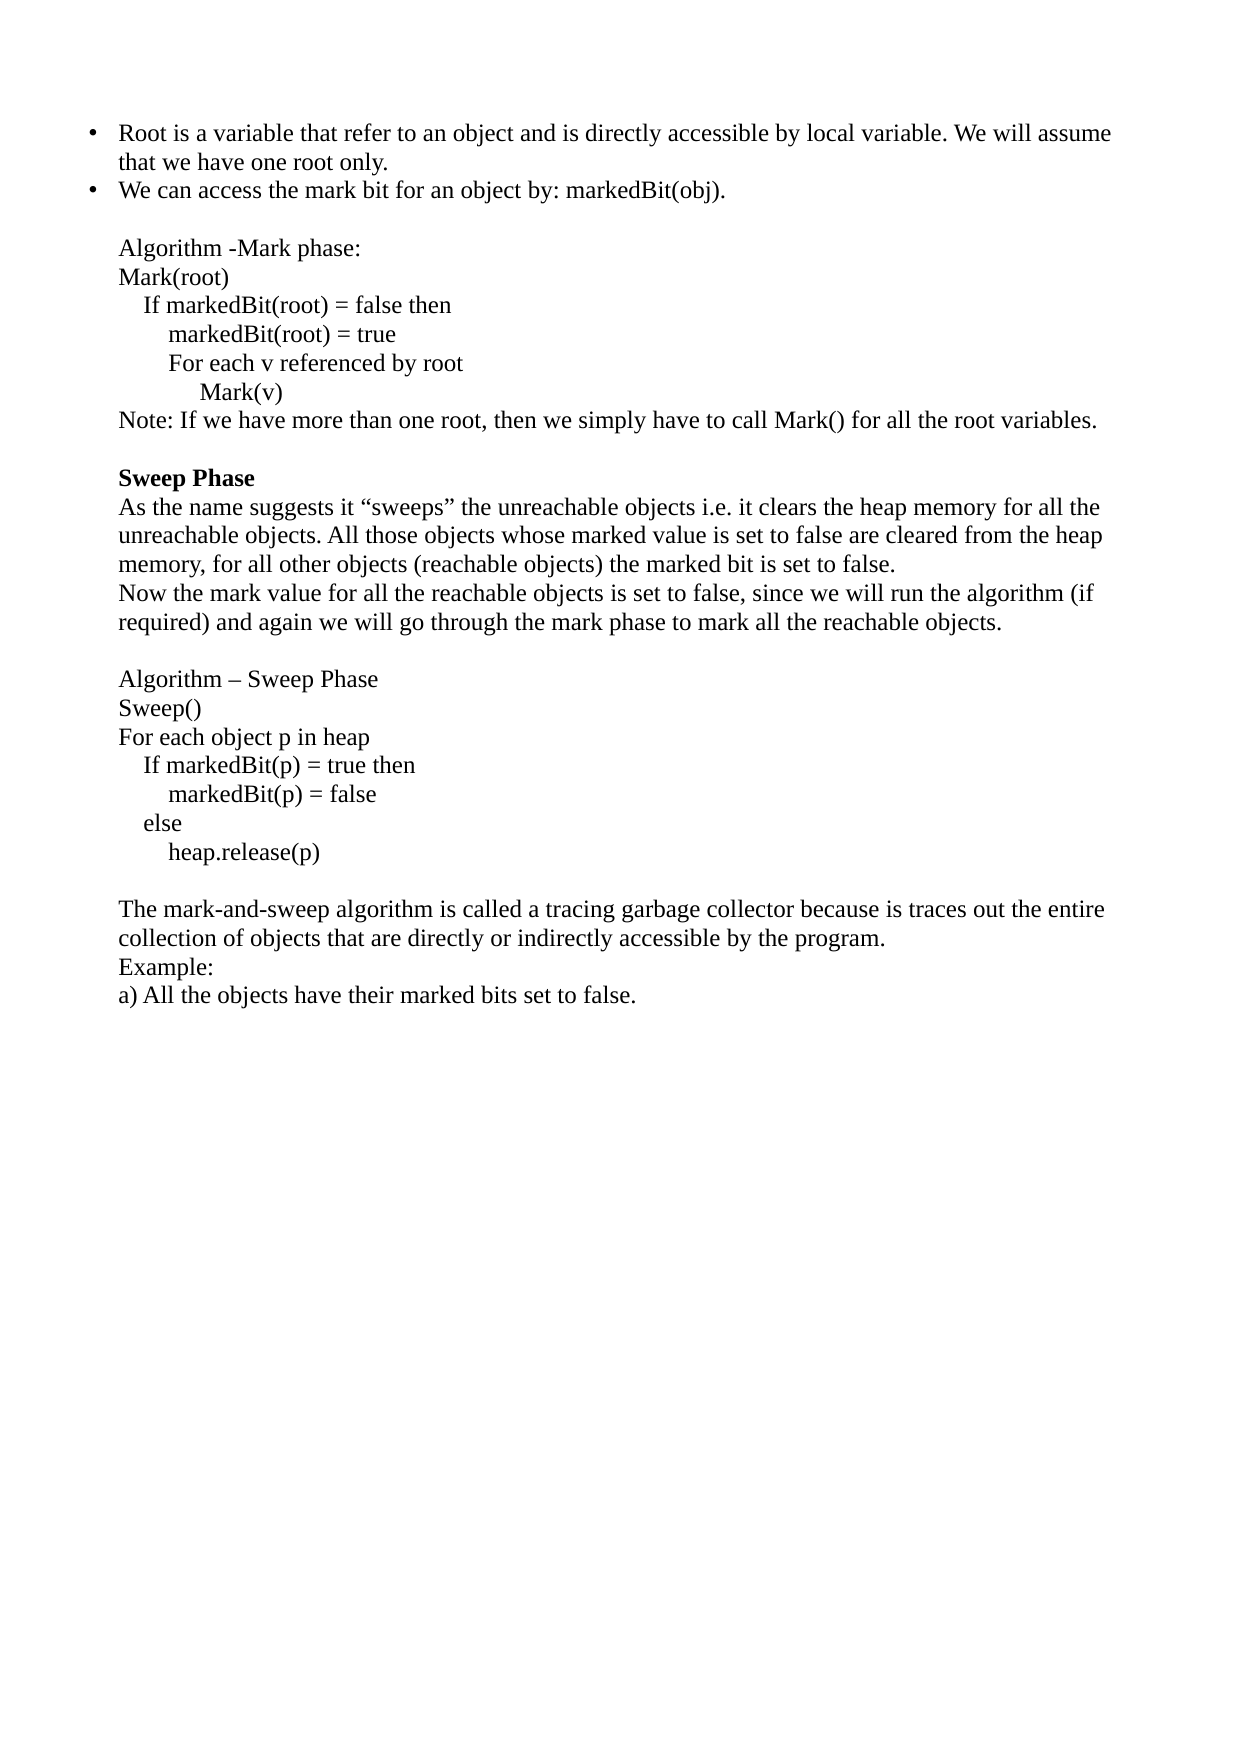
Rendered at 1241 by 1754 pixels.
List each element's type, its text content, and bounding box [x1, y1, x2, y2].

text else [118, 808, 1122, 837]
text markedBit(root) = true [118, 319, 1122, 348]
text heap.release(p) [118, 837, 1122, 866]
text Example: [118, 952, 1122, 981]
text If markedBit(root) = false then [118, 291, 1122, 319]
text For each object p in heap [118, 722, 1122, 751]
text If markedBit(p) = true then [118, 751, 1122, 779]
text Algorithm -Mark phase: [118, 233, 1122, 262]
text The mark-and-sweep algorithm is called a tracing garbage collector because is traces out the entire collection of objects that are directly or indirectly accessible by the program. [118, 894, 1122, 952]
text Mark(v) [118, 377, 1122, 406]
text markedBit(p) = false [118, 779, 1122, 808]
text Note: If we have more than one root, then we simply have to call Mark() for all the root variables. [118, 406, 1122, 434]
list Root is a variable that refer to an object and is directly accessible by local variable. We will assume that we have one root only. [118, 118, 1122, 176]
text Sweep() [118, 693, 1122, 722]
text Algorithm – Sweep Phase [118, 664, 1122, 693]
text Sweep Phase As the name suggests it “sweeps” the unreachable objects i.e. it clears the heap memory for all the unreachable objects. All those objects whose marked value is set to false are cleared from the heap memory, for all other objects (reachable objects) the marked bit is set to false. Now the mark value for all the reachable objects is set to false, since we will run the algorithm (if required) and again we will go through the mark phase to mark all the reachable objects. [118, 463, 1122, 636]
list We can access the mark bit for an object by: markedBit(obj). [118, 176, 1122, 204]
text Mark(root) [118, 262, 1122, 291]
text For each v referenced by root [118, 348, 1122, 377]
text a) All the objects have their marked bits set to false. [118, 981, 1122, 1467]
